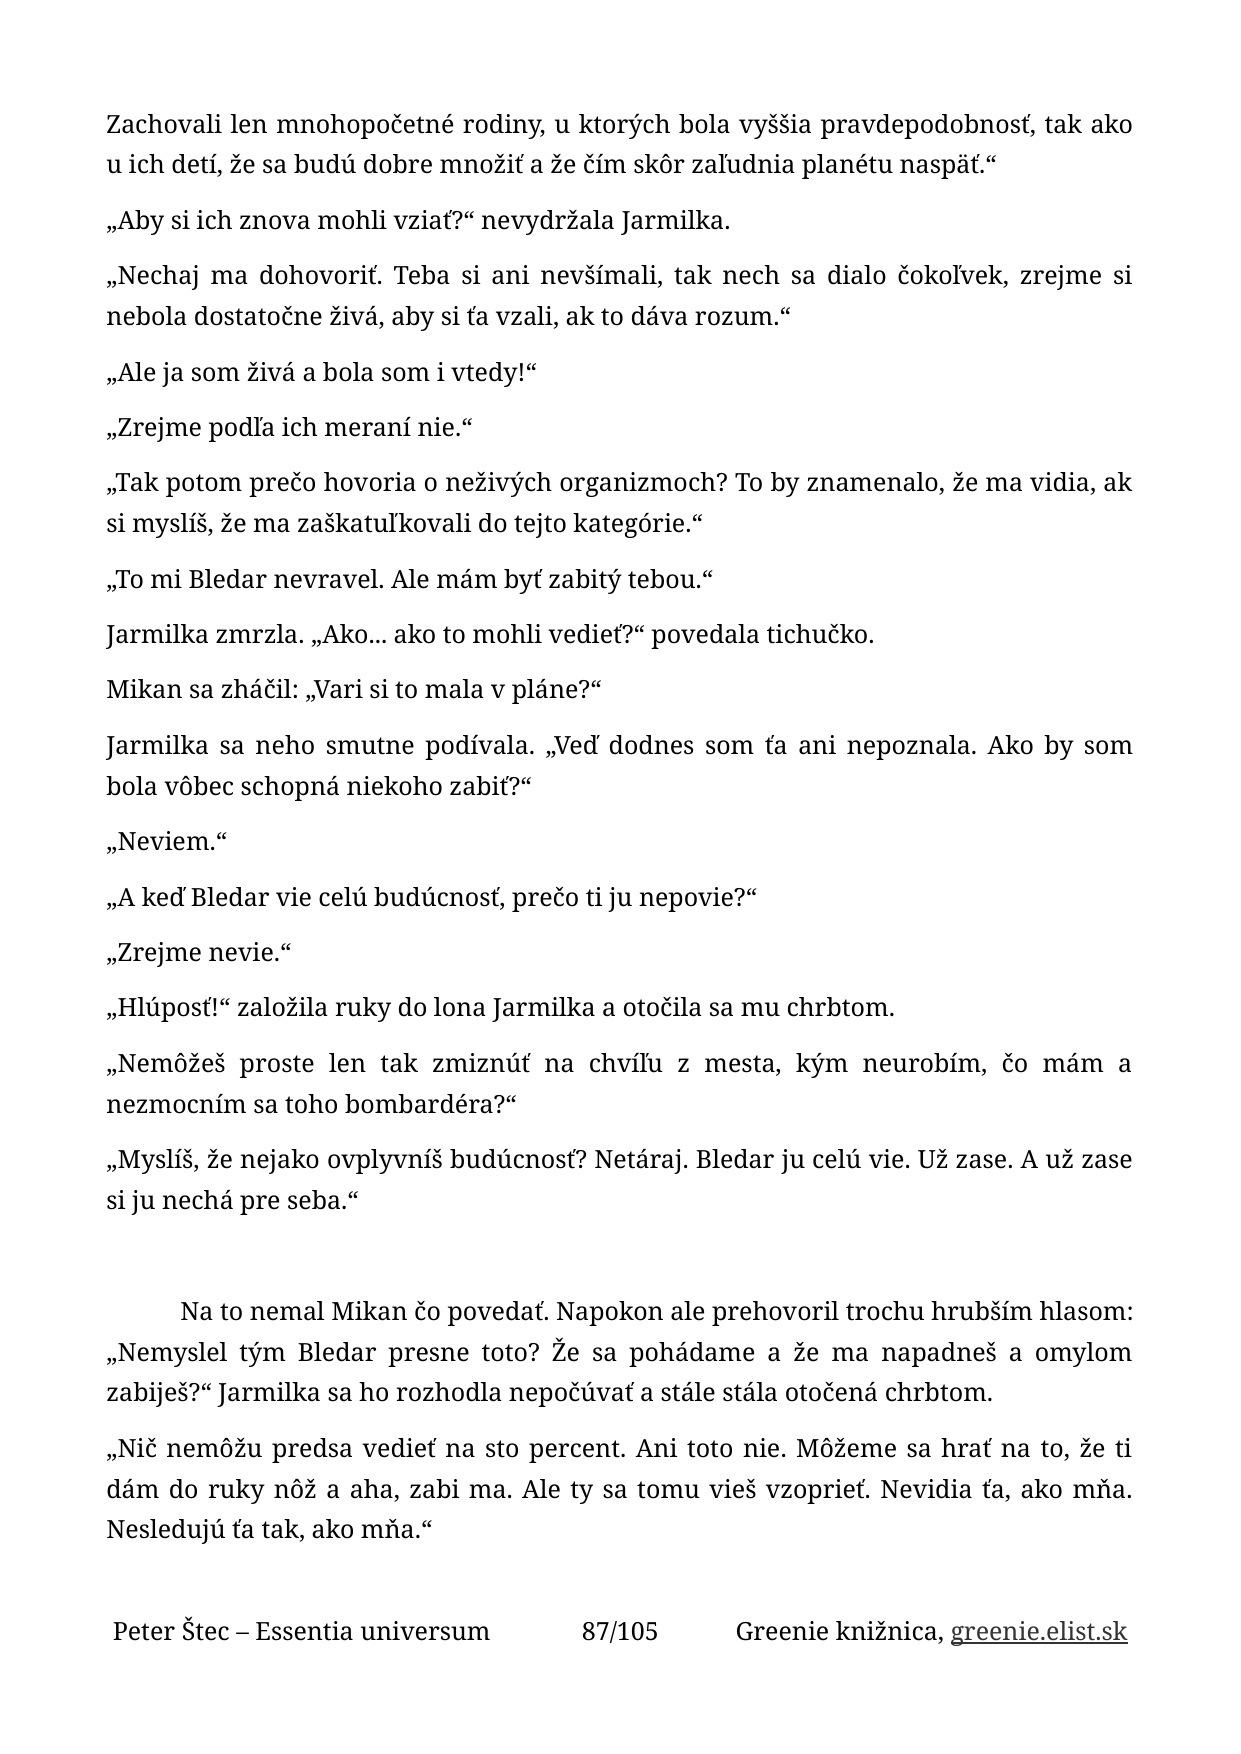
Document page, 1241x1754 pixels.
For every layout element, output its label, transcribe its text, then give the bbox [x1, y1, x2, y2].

text „Aby si ich znova mohli vziať?“ nevydržala Jarmilka. [106, 202, 1134, 237]
text „Hlúposť!“ založila ruky do lona Jarmilka a otočila sa mu chrbtom. [106, 990, 1134, 1024]
text „Zrejme podľa ich meraní nie.“ [106, 409, 1134, 444]
text „To mi Bledar nevravel. Ale mám byť zabitý tebou.“ [106, 561, 1134, 595]
text „Myslíš, že nejako ovplyvníš budúcnosť? Netáraj. Bledar ju celú vie. Už zase. A už zase si ju nechá pre seba.“ [106, 1142, 1134, 1217]
text „Ale ja som živá a bola som i vtedy!“ [106, 354, 1134, 388]
text „Neviem.“ [106, 824, 1134, 858]
text „Nič nemôžu predsa vedieť na sto percent. Ani toto nie. Môžeme sa hrať na to, že ti dám do ruky nôž a aha, zabi ma. Ale ty sa tomu vieš vzoprieť. Nevidia ťa, ako mňa. Nesledujú ťa tak, ako mňa.“ [106, 1430, 1134, 1546]
text Jarmilka zmrzla. „Ako... ako to mohli vedieť?“ povedala tichučko. [106, 617, 1134, 651]
text Mikan sa zháčil: „Vari si to mala v pláne?“ [106, 672, 1134, 706]
text „A keď Bledar vie celú budúcnosť, prečo ti ju nepovie?“ [106, 879, 1134, 913]
text „Tak potom prečo hovoria o neživých organizmoch? To by znamenalo, že ma vidia, ak si myslíš, že ma zaškatuľkovali do tejto kategórie.“ [106, 465, 1134, 540]
text Na to nemal Mikan čo povedať. Napokon ale prehovoril trochu hrubším hlasom: „Nemyslel tým Bledar presne toto? Že sa pohádame a že ma napadneš a omylom zabiješ?“ Jarmilka sa ho rozhodla nepočúvať a stále stála otočená chrbtom. [106, 1293, 1134, 1409]
text Jarmilka sa neho smutne podívala. „Veď dodnes som ťa ani nepoznala. Ako by som bola vôbec schopná niekoho zabiť?“ [106, 727, 1134, 802]
text „Zrejme nevie.“ [106, 934, 1134, 969]
text „Nemôžeš proste len tak zmiznúť na chvíľu z mesta, kým neurobím, čo mám a nezmocním sa toho bombardéra?“ [106, 1045, 1134, 1120]
text Zachovali len mnohopočetné rodiny, u ktorých bola vyššia pravdepodobnosť, tak ako u ich detí, že sa budú dobre množiť a že čím skôr zaľudnia planétu naspäť.“ [106, 106, 1134, 181]
text „Nechaj ma dohovoriť. Teba si ani nevšímali, tak nech sa dialo čokoľvek, zrejme si nebola dostatočne živá, aby si ťa vzali, ak to dáva rozum.“ [106, 258, 1134, 333]
